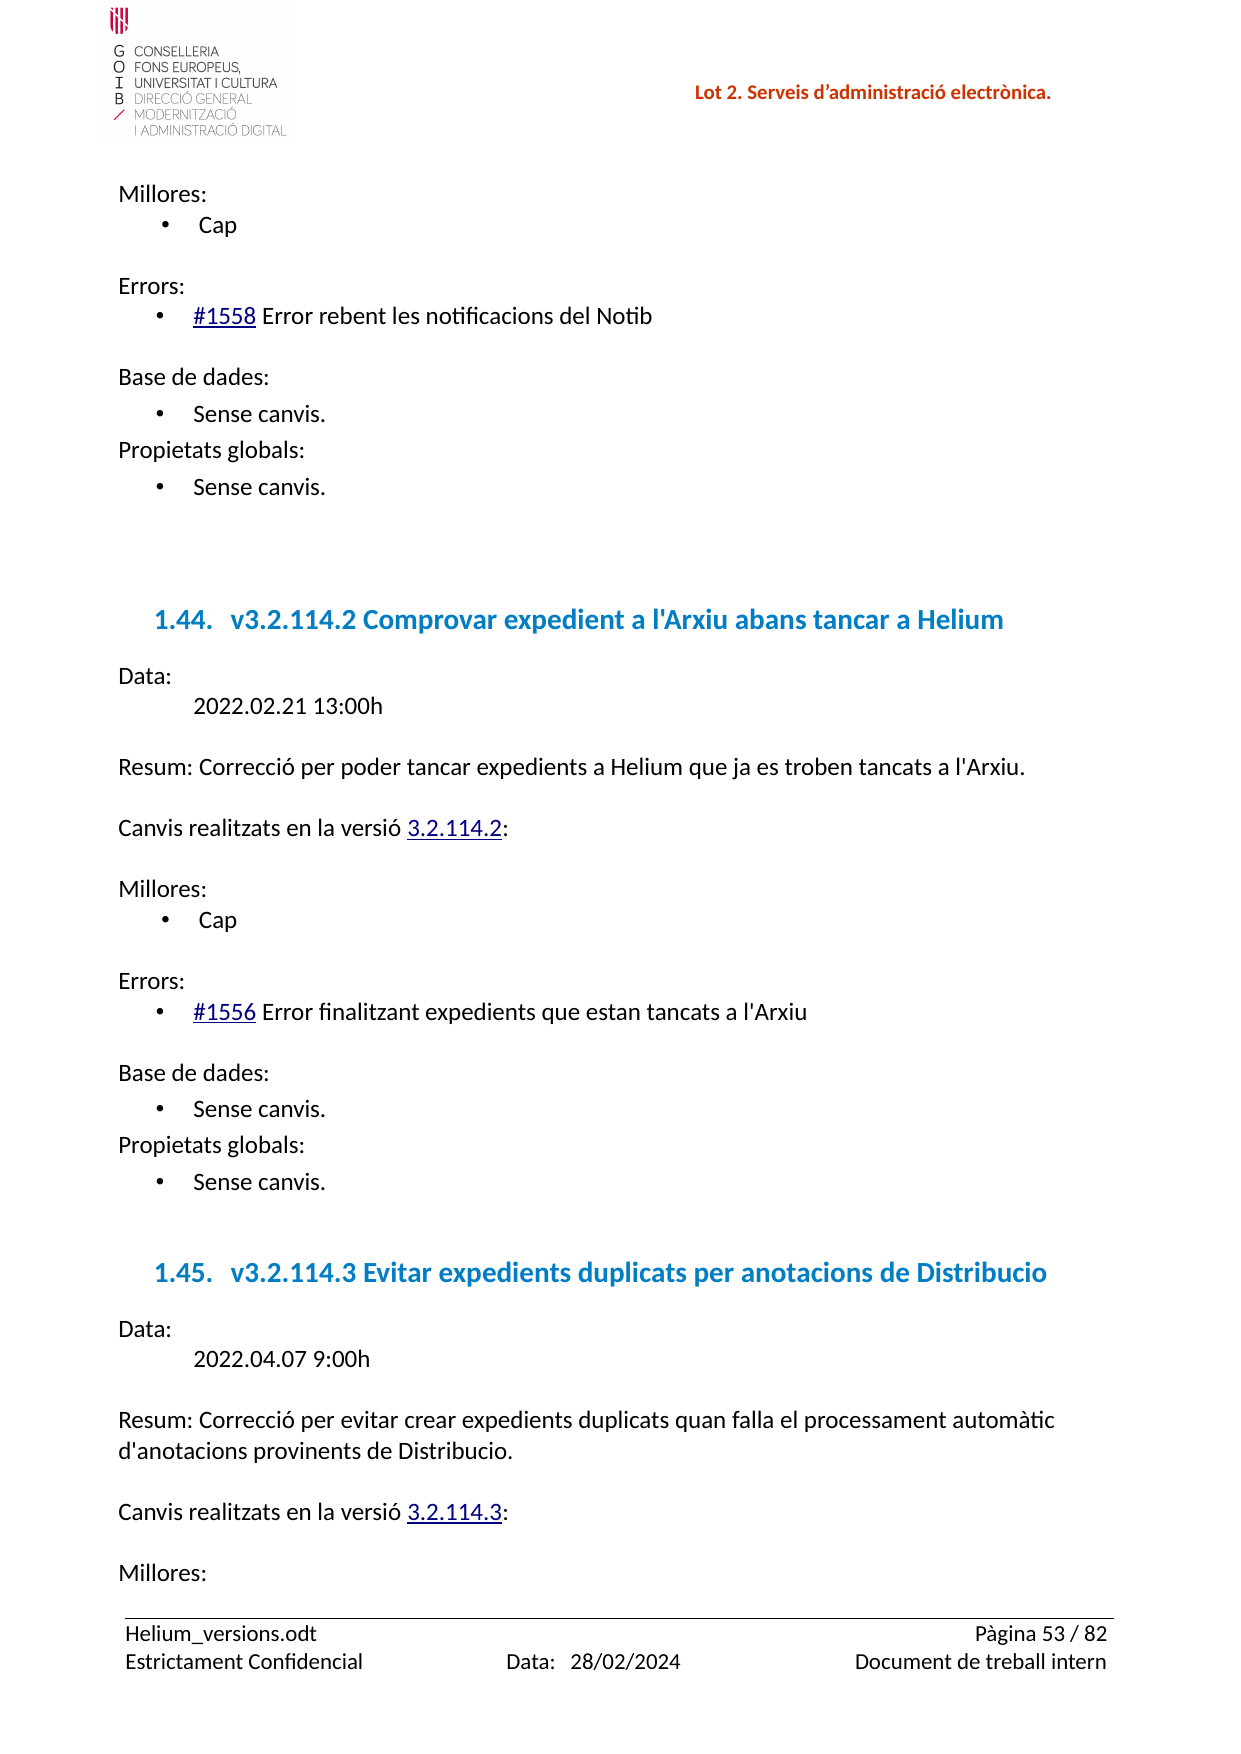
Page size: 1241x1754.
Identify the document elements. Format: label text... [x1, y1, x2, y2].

text 2022.04.07 9:00h [118, 1343, 1122, 1374]
list Sense canvis. [156, 1166, 1122, 1197]
text Millores: [118, 178, 1122, 209]
subtitle v3.2.114.3 Evitar expedients duplicats per anotacions de Distribucio [153, 1254, 1122, 1289]
text Millores: [118, 874, 1122, 904]
text Base de dades: [118, 1057, 1122, 1087]
list Sense canvis. [156, 471, 1122, 501]
list Sense canvis. [156, 398, 1122, 428]
text Resum: Correcció per evitar crear expedients duplicats quan falla el processament automàtic d'anotacions provinents de Distribucio. [118, 1404, 1122, 1466]
list #1556 Error finalitzant expedients que estan tancats a l'Arxiu [156, 996, 1122, 1026]
text Propietats globals: [118, 434, 1122, 465]
text Canvis realitzats en la versió 3.2.114.2: [118, 813, 1122, 843]
text 2022.02.21 13:00h [118, 691, 1122, 721]
text Errors: [118, 270, 1122, 300]
subtitle v3.2.114.2 Comprovar expedient a l'Arxiu abans tancar a Helium [153, 601, 1122, 636]
list #1558 Error rebent les notificacions del Notib [156, 300, 1122, 331]
picture [100, 0, 297, 144]
text Millores: [118, 1557, 1122, 1588]
text Data: [118, 660, 1122, 691]
text Data: [118, 1313, 1122, 1343]
list Sense canvis. [156, 1093, 1122, 1124]
text Errors: [118, 965, 1122, 996]
list Cap [161, 209, 1122, 239]
text Propietats globals: [118, 1130, 1122, 1160]
list Cap [161, 904, 1122, 935]
text Base de dades: [118, 361, 1122, 392]
text Canvis realitzats en la versió 3.2.114.3: [118, 1496, 1122, 1527]
text Resum: Correcció per poder tancar expedients a Helium que ja es troben tancats a l'Arxiu. [118, 752, 1122, 782]
